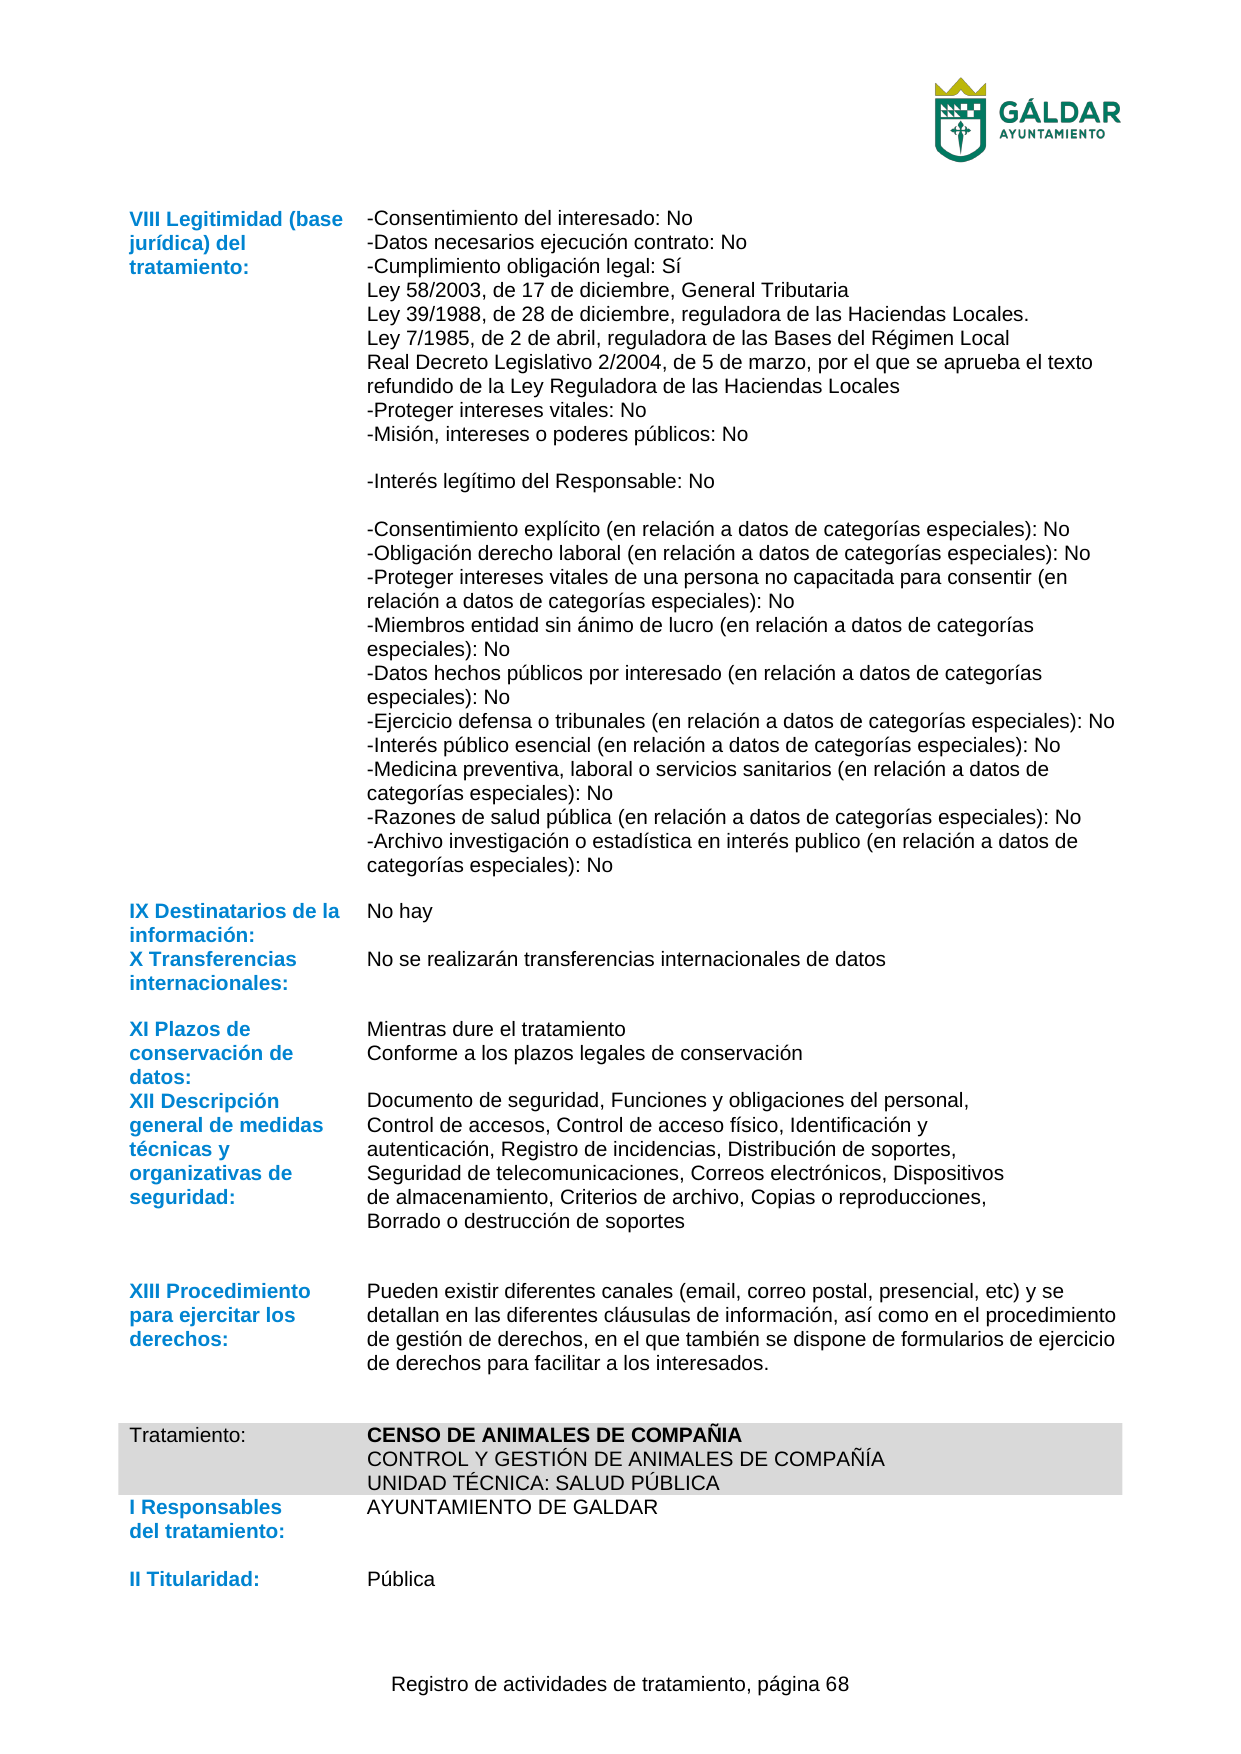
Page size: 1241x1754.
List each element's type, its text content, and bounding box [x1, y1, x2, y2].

table_cell X Transferencias internacionales: [108, 947, 355, 1006]
list Titularidad: Pública [129, 1567, 1142, 1591]
table_cell XII Descripción general de medidas técnicas y organizativas de seguridad: [108, 1089, 355, 1256]
table_cell Documento de seguridad, Funciones y obligaciones del personal, Control de accesos, Control de acceso físico, Identificación y autenticación, Registro de incidencias, Distribución de soportes, Seguridad de telecomunicaciones, Correos electrónicos, Dispositivos de almacenamiento, Criterios de archivo, Copias o reproducciones, Borrado o destrucción de soportes [355, 1089, 1131, 1256]
text Tratamiento: CENSO DE ANIMALES DE COMPAÑIA [129, 1423, 1142, 1447]
table_cell XI Plazos de conservación de datos: [108, 1006, 355, 1089]
text AYUNTAMIENTO DE GALDAR [367, 1495, 1142, 1519]
subtitle Responsables del tratamiento: [129, 1495, 317, 1543]
table_cell No hay [355, 888, 1131, 947]
table_cell XIII Procedimiento para ejercitar los derechos: [108, 1256, 355, 1375]
table_cell Mientras dure el tratamiento Conforme a los plazos legales de conservación [355, 1006, 1131, 1089]
table_header VIII Legitimidad (base jurídica) del tratamiento: [108, 206, 355, 888]
table_header -Consentimiento del interesado: No -Datos necesarios ejecución contrato: No -Cumplimiento obligación legal: Sí Ley 58/2003, de 17 de diciembre, General Tributaria Ley 39/1988, de 28 de diciembre, reguladora de las Haciendas Locales. Ley 7/1985, de 2 de abril, reguladora de las Bases del Régimen Local Real Decreto Legislativo 2/2004, de 5 de marzo, por el que se aprueba el texto refundido de la Ley Reguladora de las Haciendas Locales -Proteger intereses vitales: No -Misión, intereses o poderes públicos: No -Interés legítimo del Responsable: No -Consentimiento explícito (en relación a datos de categorías especiales): No -Obligación derecho laboral (en relación a datos de categorías especiales): No -Proteger intereses vitales de una persona no capacitada para consentir (en relación a datos de categorías especiales): No -Miembros entidad sin ánimo de lucro (en relación a datos de categorías especiales): No -Datos hechos públicos por interesado (en relación a datos de categorías especiales): No -Ejercicio defensa o tribunales (en relación a datos de categorías especiales): No -Interés público esencial (en relación a datos de categorías especiales): No -Medicina preventiva, laboral o servicios sanitarios (en relación a datos de categorías especiales): No -Razones de salud pública (en relación a datos de categorías especiales): No -Archivo investigación o estadística en interés publico (en relación a datos de categorías especiales): No [355, 206, 1131, 888]
table_cell Pueden existir diferentes canales (email, correo postal, presencial, etc) y se detallan en las diferentes cláusulas de información, así como en el procedimiento de gestión de derechos, en el que también se dispone de formularios de ejercicio de derechos para facilitar a los interesados. [355, 1256, 1131, 1375]
text CONTROL Y GESTIÓN DE ANIMALES DE COMPAÑÍA UNIDAD TÉCNICA: SALUD PÚBLICA [367, 1447, 963, 1495]
picture [932, 75, 1122, 164]
table_cell IX Destinatarios de la información: [108, 888, 355, 947]
table_cell No se realizarán transferencias internacionales de datos [355, 947, 1131, 1006]
